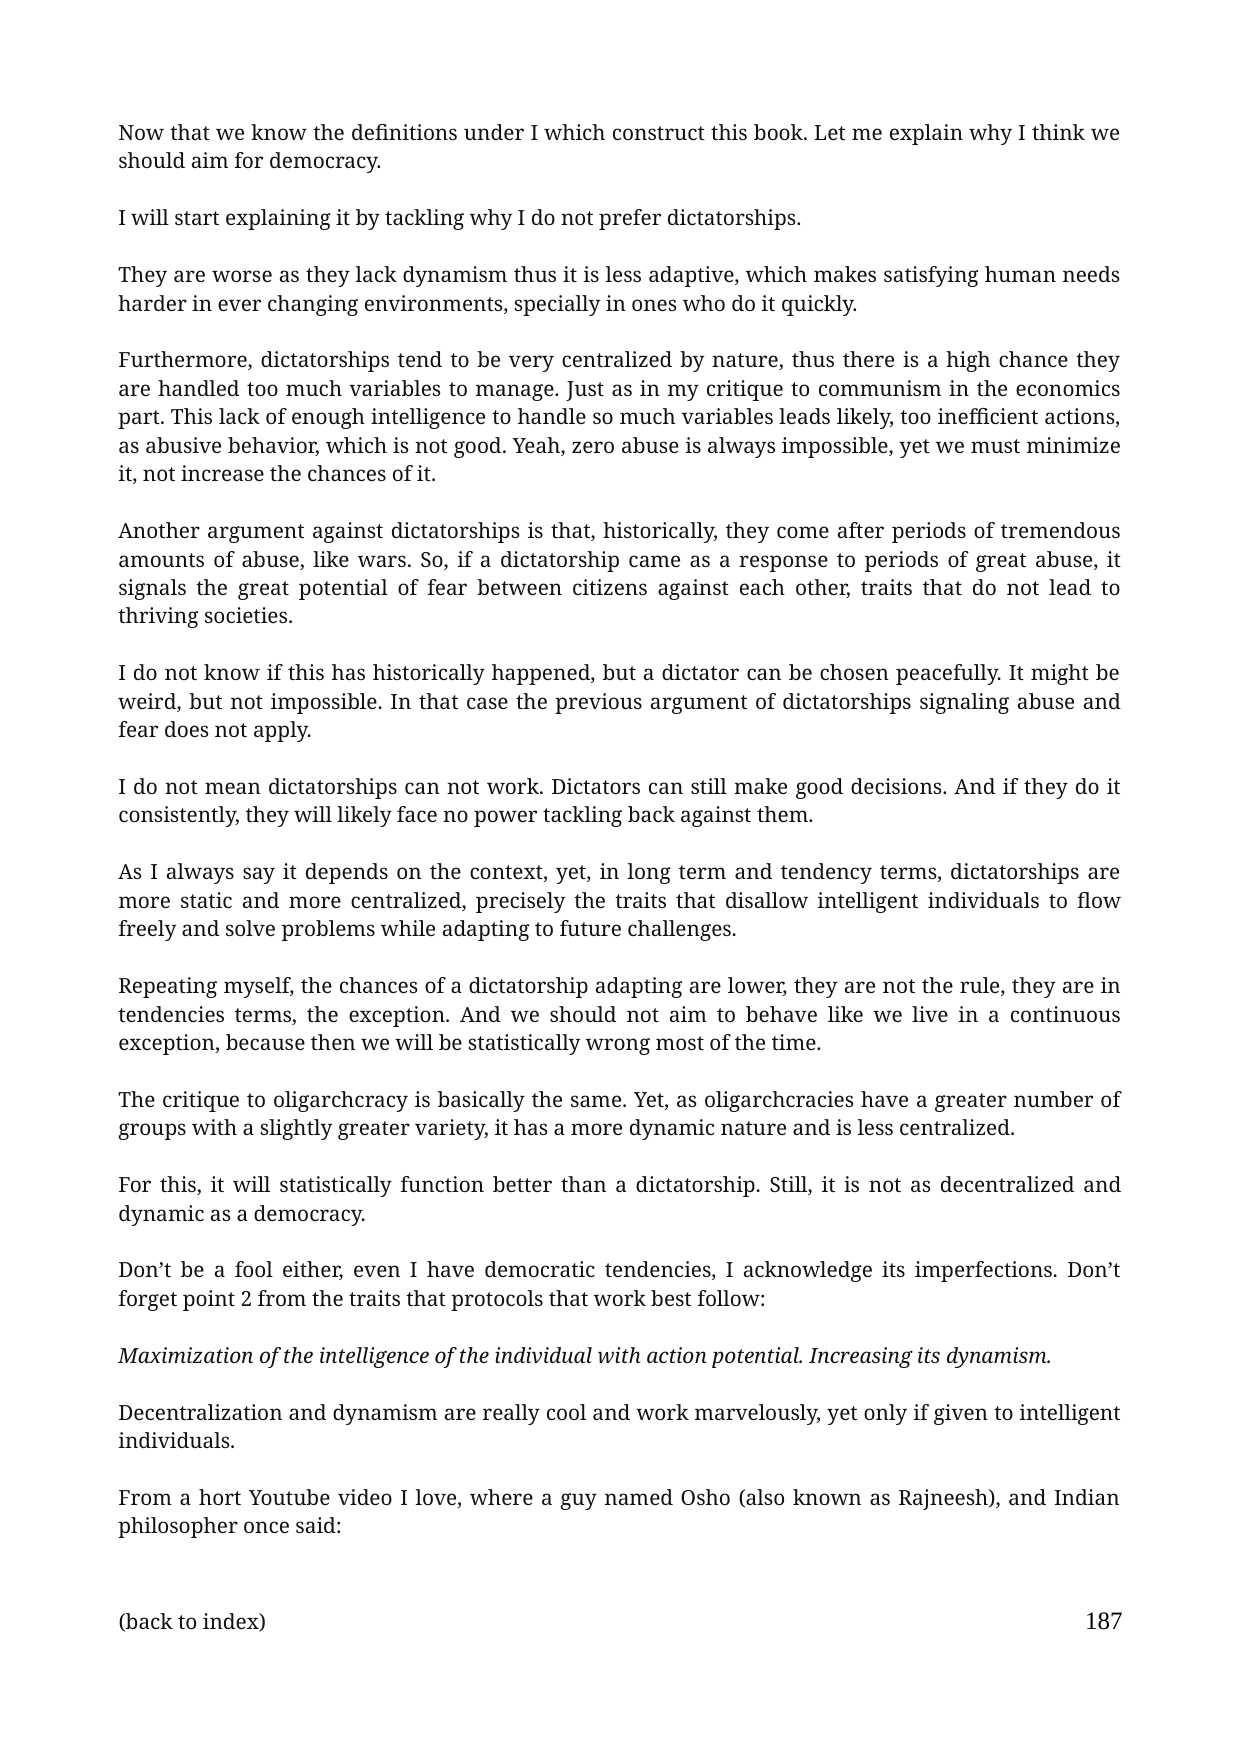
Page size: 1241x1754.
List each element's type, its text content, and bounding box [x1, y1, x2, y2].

text Furthermore, dictatorships tend to be very centralized by nature, thus there is a high chance they are handled too much variables to manage. Just as in my critique to communism in the economics part. This lack of enough intelligence to handle so much variables leads likely, too inefficient actions, as abusive behavior, which is not good. Yeah, zero abuse is always impossible, yet we must minimize it, not increase the chances of it. [118, 346, 1122, 488]
text The critique to oligarchcracy is basically the same. Yet, as oligarchcracies have a greater number of groups with a slightly greater variety, it has a more dynamic nature and is less centralized. [118, 1085, 1122, 1142]
text Decentralization and dynamism are really cool and work marvelously, yet only if given to intelligent individuals. [118, 1398, 1122, 1455]
text I will start explaining it by tackling why I do not prefer dictatorships. [118, 203, 1122, 232]
text They are worse as they lack dynamism thus it is less adaptive, which makes satisfying human needs harder in ever changing environments, specially in ones who do it quickly. [118, 260, 1122, 317]
text Another argument against dictatorships is that, historically, they come after periods of tremendous amounts of abuse, like wars. So, if a dictatorship came as a response to periods of great abuse, it signals the great potential of fear between citizens against each other, traits that do not lead to thriving societies. [118, 516, 1122, 630]
text Maximization of the intelligence of the individual with action potential. Increasing its dynamism. [118, 1341, 1122, 1369]
text For this, it will statistically function better than a dictatorship. Still, it is not as decentralized and dynamic as a democracy. [118, 1170, 1122, 1227]
text Don’t be a fool either, even I have democratic tendencies, I acknowledge its imperfections. Don’t forget point 2 from the traits that protocols that work best follow: [118, 1256, 1122, 1312]
text From a hort Youtube video I love, where a guy named Osho (also known as Rajneesh), and Indian philosopher once said: [118, 1483, 1122, 1540]
text I do not know if this has historically happened, but a dictator can be chosen peacefully. It might be weird, but not impossible. In that case the previous argument of dictatorships signaling abuse and fear does not apply. [118, 658, 1122, 744]
text I do not mean dictatorships can not work. Dictators can still make good decisions. And if they do it consistently, they will likely face no power tackling back against them. [118, 772, 1122, 829]
text As I always say it depends on the context, yet, in long term and tendency terms, dictatorships are more static and more centralized, precisely the traits that disallow intelligent individuals to flow freely and solve problems while adapting to future challenges. [118, 857, 1122, 943]
text Repeating myself, the chances of a dictatorship adapting are lower, they are not the rule, they are in tendencies terms, the exception. And we should not aim to behave like we live in a continuous exception, because then we will be statistically wrong most of the time. [118, 971, 1122, 1057]
text Now that we know the definitions under I which construct this book. Let me explain why I think we should aim for democracy. [118, 118, 1122, 175]
